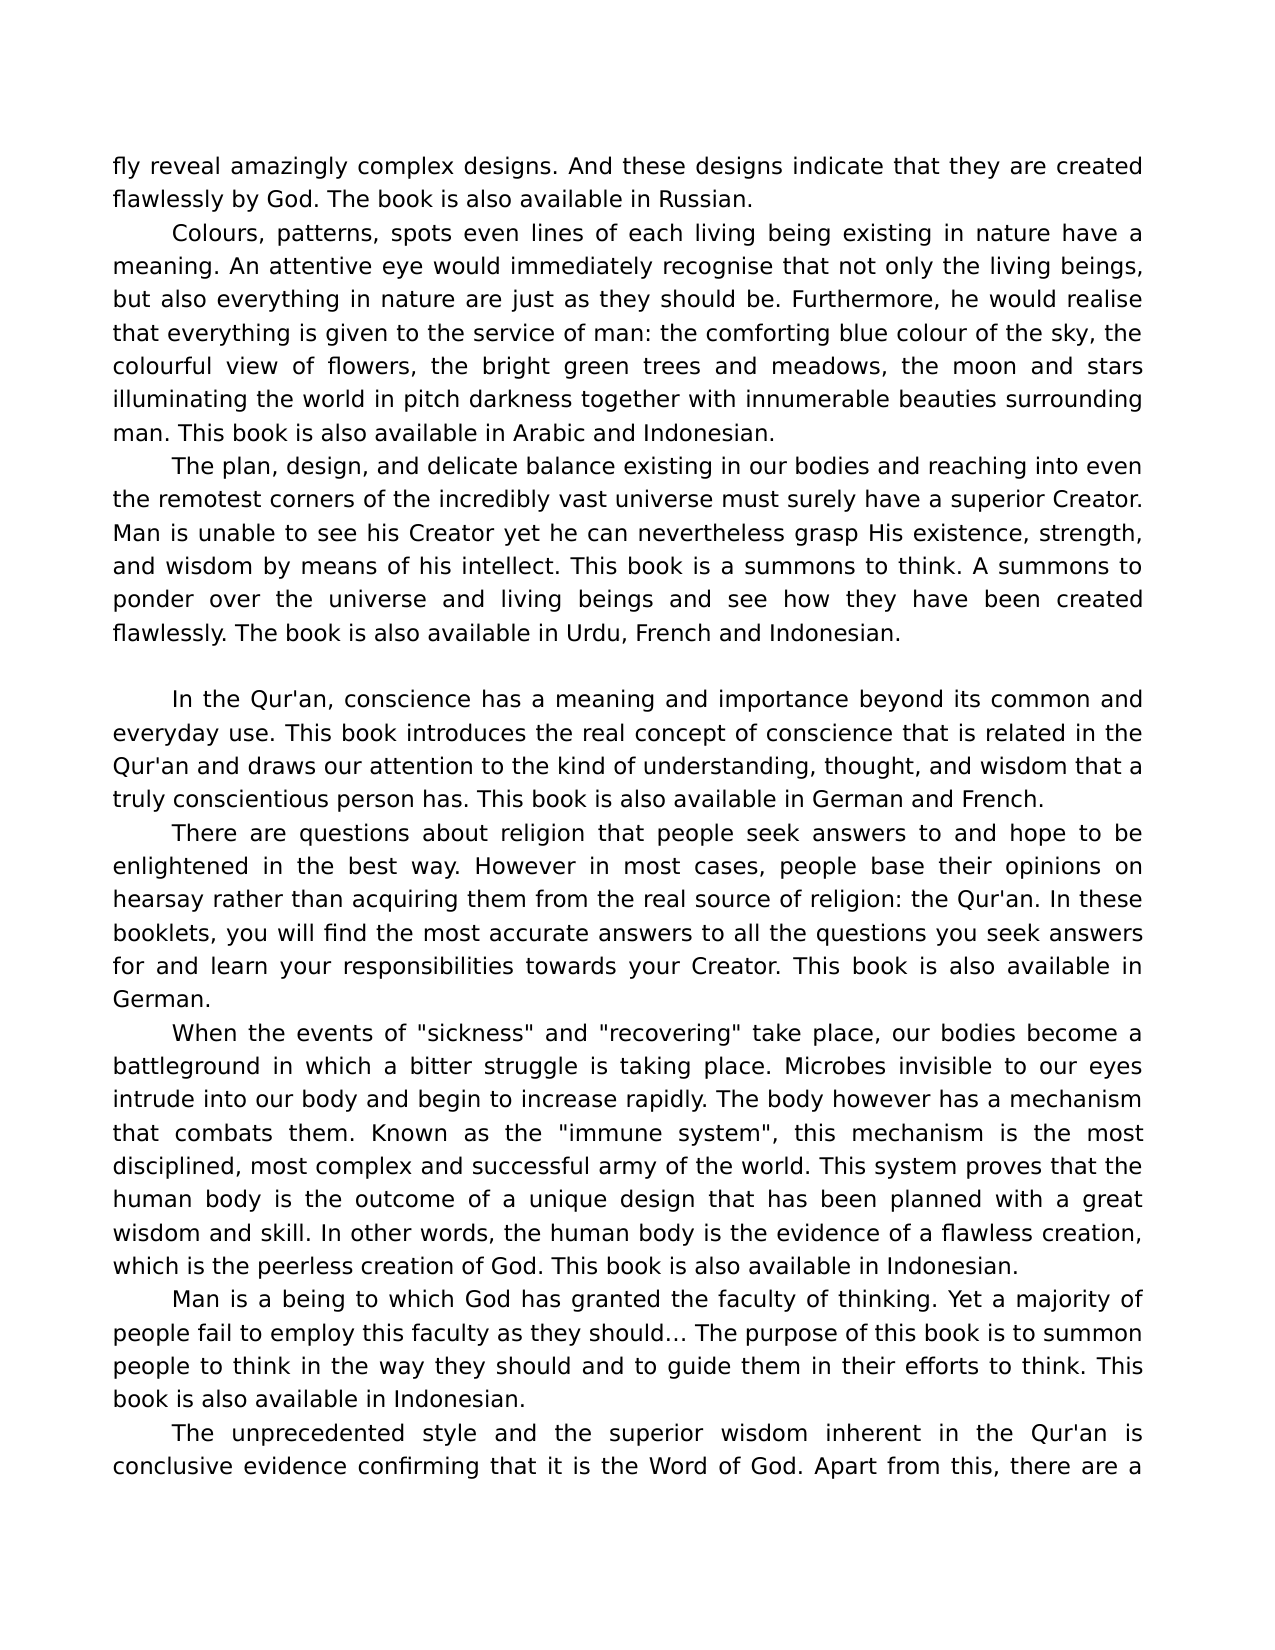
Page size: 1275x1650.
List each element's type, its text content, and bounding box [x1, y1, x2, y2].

text When the events of "sickness" and "recovering" take place, our bodies become a battleground in which a bitter struggle is taking place. Microbes invisible to our eyes intrude into our body and begin to increase rapidly. The body however has a mechanism that combats them. Known as the "immune system", this mechanism is the most disciplined, most complex and successful army of the world. This system proves that the human body is the outcome of a unique design that has been planned with a great wisdom and skill. In other words, the human body is the evidence of a flawless creation, which is the peerless creation of God. This book is also available in Indonesian. [112, 1014, 1145, 1281]
text In the Qur'an, conscience has a meaning and importance beyond its common and everyday use. This book introduces the real concept of conscience that is related in the Qur'an and draws our attention to the kind of understanding, thought, and wisdom that a truly conscientious person has. This book is also available in German and French. [112, 681, 1145, 814]
text Colours, patterns, spots even lines of each living being existing in nature have a meaning. An attentive eye would immediately recognise that not only the living beings, but also everything in nature are just as they should be. Furthermore, he would realise that everything is given to the service of man: the comforting blue colour of the sky, the colourful view of flowers, the bright green trees and meadows, the moon and stars illuminating the world in pitch darkness together with innumerable beauties surrounding man. This book is also available in Arabic and Indonesian. [112, 214, 1145, 448]
text The plan, design, and delicate balance existing in our bodies and reaching into even the remotest corners of the incredibly vast universe must surely have a superior Creator. Man is unable to see his Creator yet he can nevertheless grasp His existence, strength, and wisdom by means of his intellect. This book is a summons to think. A summons to ponder over the universe and living beings and see how they have been created flawlessly. The book is also available in Urdu, French and Indonesian. [112, 448, 1145, 648]
text Man is a being to which God has granted the faculty of thinking. Yet a majority of people fail to employ this faculty as they should… The purpose of this book is to summon people to think in the way they should and to guide them in their efforts to think. This book is also available in Indonesian. [112, 1281, 1145, 1414]
text The unprecedented style and the superior wisdom inherent in the Qur'an is conclusive evidence confirming that it is the Word of God. Apart from this, there are a [112, 1414, 1145, 1481]
text fly reveal amazingly complex designs. And these designs indicate that they are created flawlessly by God. The book is also available in Russian. [112, 148, 1145, 214]
text There are questions about religion that people seek answers to and hope to be enlightened in the best way. However in most cases, people base their opinions on hearsay rather than acquiring them from the real source of religion: the Qur'an. In these booklets, you will find the most accurate answers to all the questions you seek answers for and learn your responsibilities towards your Creator. This book is also available in German. [112, 814, 1145, 1014]
